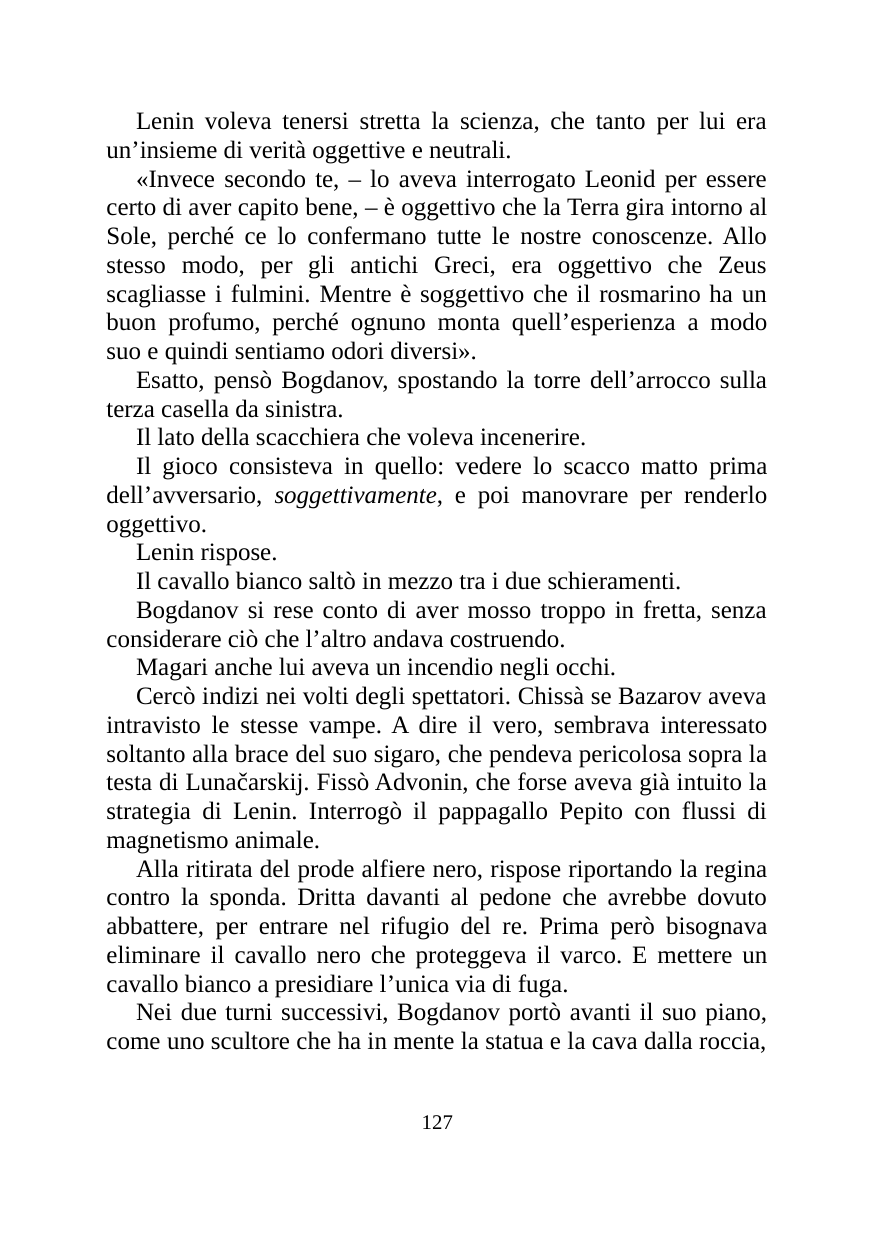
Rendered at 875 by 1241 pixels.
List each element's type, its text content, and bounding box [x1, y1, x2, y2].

text Il lato della scacchiera che voleva incenerire. [106, 422, 768, 451]
text Cercò indizi nei volti degli spettatori. Chissà se Bazarov aveva intravisto le stesse vampe. A dire il vero, sembrava interessato soltanto alla brace del suo sigaro, che pendeva pericolosa sopra la testa di Lunačarskij. Fissò Advonin, che forse aveva già intuito la strategia di Lenin. Interrogò il pappagallo Pepito con flussi di magnetismo animale. [106, 681, 768, 854]
text Il cavallo bianco saltò in mezzo tra i due schieramenti. [106, 566, 768, 595]
text Alla ritirata del prode alfiere nero, rispose riportando la regina contro la sponda. Dritta davanti al pedone che avrebbe dovuto abbattere, per entrare nel rifugio del re. Prima però bisognava eliminare il cavallo nero che proteggeva il varco. E mettere un cavallo bianco a presidiare l’unica via di fuga. [106, 854, 768, 997]
text «Invece secondo te, – lo aveva interrogato Leonid per essere certo di aver capito bene, – è oggettivo che la Terra gira intorno al Sole, perché ce lo confermano tutte le nostre conoscenze. Allo stesso modo, per gli antichi Greci, era oggettivo che Zeus scagliasse i fulmini. Mentre è soggettivo che il rosmarino ha un buon profumo, perché ognuno monta quell’esperienza a modo suo e quindi sentiamo odori diversi». [106, 164, 768, 365]
text Magari anche lui aveva un incendio negli occhi. [106, 652, 768, 681]
text Lenin voleva tenersi stretta la scienza, che tanto per lui era un’insieme di verità oggettive e neutrali. [106, 106, 768, 164]
text Esatto, pensò Bogdanov, spostando la torre dell’arrocco sulla terza casella da sinistra. [106, 365, 768, 422]
text Lenin rispose. [106, 537, 768, 566]
text Nei due turni successivi, Bogdanov portò avanti il suo piano, come uno scultore che ha in mente la statua e la cava dalla roccia, [106, 997, 768, 1055]
text Bogdanov si rese conto di aver mosso troppo in fretta, senza considerare ciò che l’altro andava costruendo. [106, 595, 768, 652]
text Il gioco consisteva in quello: vedere lo scacco matto prima dell’avversario, soggettivamente, e poi manovrare per renderlo oggettivo. [106, 451, 768, 537]
